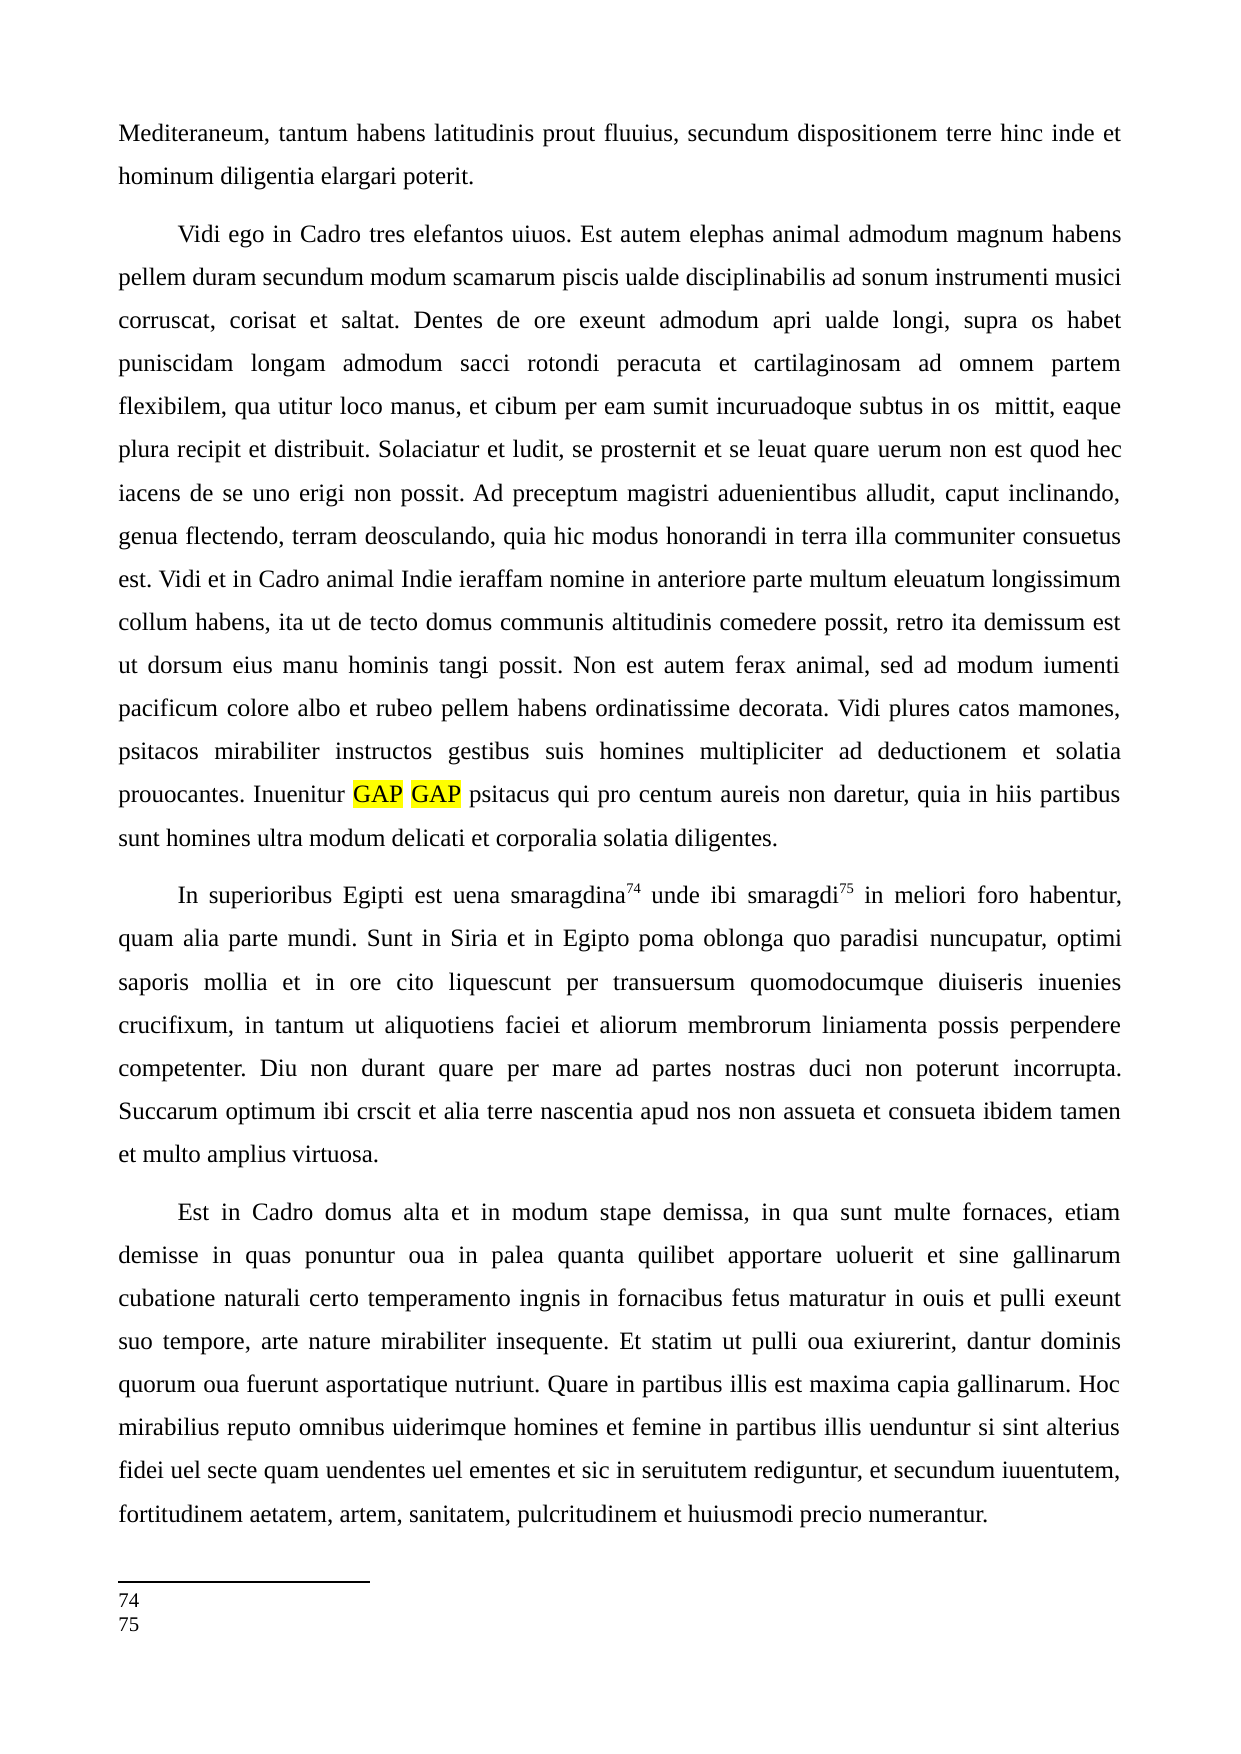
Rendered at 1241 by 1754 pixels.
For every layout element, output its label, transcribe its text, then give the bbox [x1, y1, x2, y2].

text Est in Cadro domus alta et in modum stape demissa, in qua sunt multe fornaces, etiam demisse in quas ponuntur oua in palea quanta quilibet apportare uoluerit et sine gallinarum cubatione naturali certo temperamento ingnis in fornacibus fetus maturatur in ouis et pulli exeunt suo tempore, arte nature mirabiliter insequente. Et statim ut pulli oua exiurerint, dantur dominis quorum oua fuerunt asportatique nutriunt. Quare in partibus illis est maxima capia gallinarum. Hoc mirabilius reputo omnibus uiderimque homines et femine in partibus illis uenduntur si sint alterius fidei uel secte quam uendentes uel ementes et sic in seruitutem rediguntur, et secundum iuuentutem, fortitudinem aetatem, artem, sanitatem, pulcritudinem et huiusmodi precio numerantur. [118, 1197, 1122, 1527]
text In superioribus Egipti est uena smaragdina unde ibi smaragdi in meliori foro habentur, quam alia parte mundi. Sunt in Siria et in Egipto poma oblonga quo paradisi nuncupatur, optimi saporis mollia et in ore cito liquescunt per transuersum quomodocumque diuiseris inuenies crucifixum, in tantum ut aliquotiens faciei et aliorum membrorum liniamenta possis perpendere competenter. Diu non durant quare per mare ad partes nostras duci non poterunt incorrupta. Succarum optimum ibi crscit et alia terre nascentia apud nos non assueta et consueta ibidem tamen et multo amplius virtuosa. [118, 880, 1122, 1168]
text Mediteraneum, tantum habens latitudinis prout fluuius, secundum dispositionem terre hinc inde et hominum diligentia elargari poterit. [118, 118, 1122, 190]
text Vidi ego in Cadro tres elefantos uiuos. Est autem elephas animal admodum magnum habens pellem duram secundum modum scamarum piscis ualde disciplinabilis ad sonum instrumenti musici corruscat, corisat et saltat. Dentes de ore exeunt admodum apri ualde longi, supra os habet puniscidam longam admodum sacci rotondi peracuta et cartilaginosam ad omnem partem flexibilem, qua utitur loco manus, et cibum per eam sumit incuruadoque subtus in os mittit, eaque plura recipit et distribuit. Solaciatur et ludit, se prosternit et se leuat quare uerum non est quod hec iacens de se uno erigi non possit. Ad preceptum magistri aduenientibus alludit, caput inclinando, genua flectendo, terram deosculando, quia hic modus honorandi in terra illa communiter consuetus est. Vidi et in Cadro animal Indie ieraffam nomine in anteriore parte multum eleuatum longissimum collum habens, ita ut de tecto domus communis altitudinis comedere possit, retro ita demissum est ut dorsum eius manu hominis tangi possit. Non est autem ferax animal, sed ad modum iumenti pacificum colore albo et rubeo pellem habens ordinatissime decorata. Vidi plures catos mamones, psitacos mirabiliter instructos gestibus suis homines multipliciter ad deductionem et solatia prouocantes. Inuenitur GAP GAP psitacus qui pro centum aureis non daretur, quia in hiis partibus sunt homines ultra modum delicati et corporalia solatia diligentes. [118, 219, 1122, 851]
